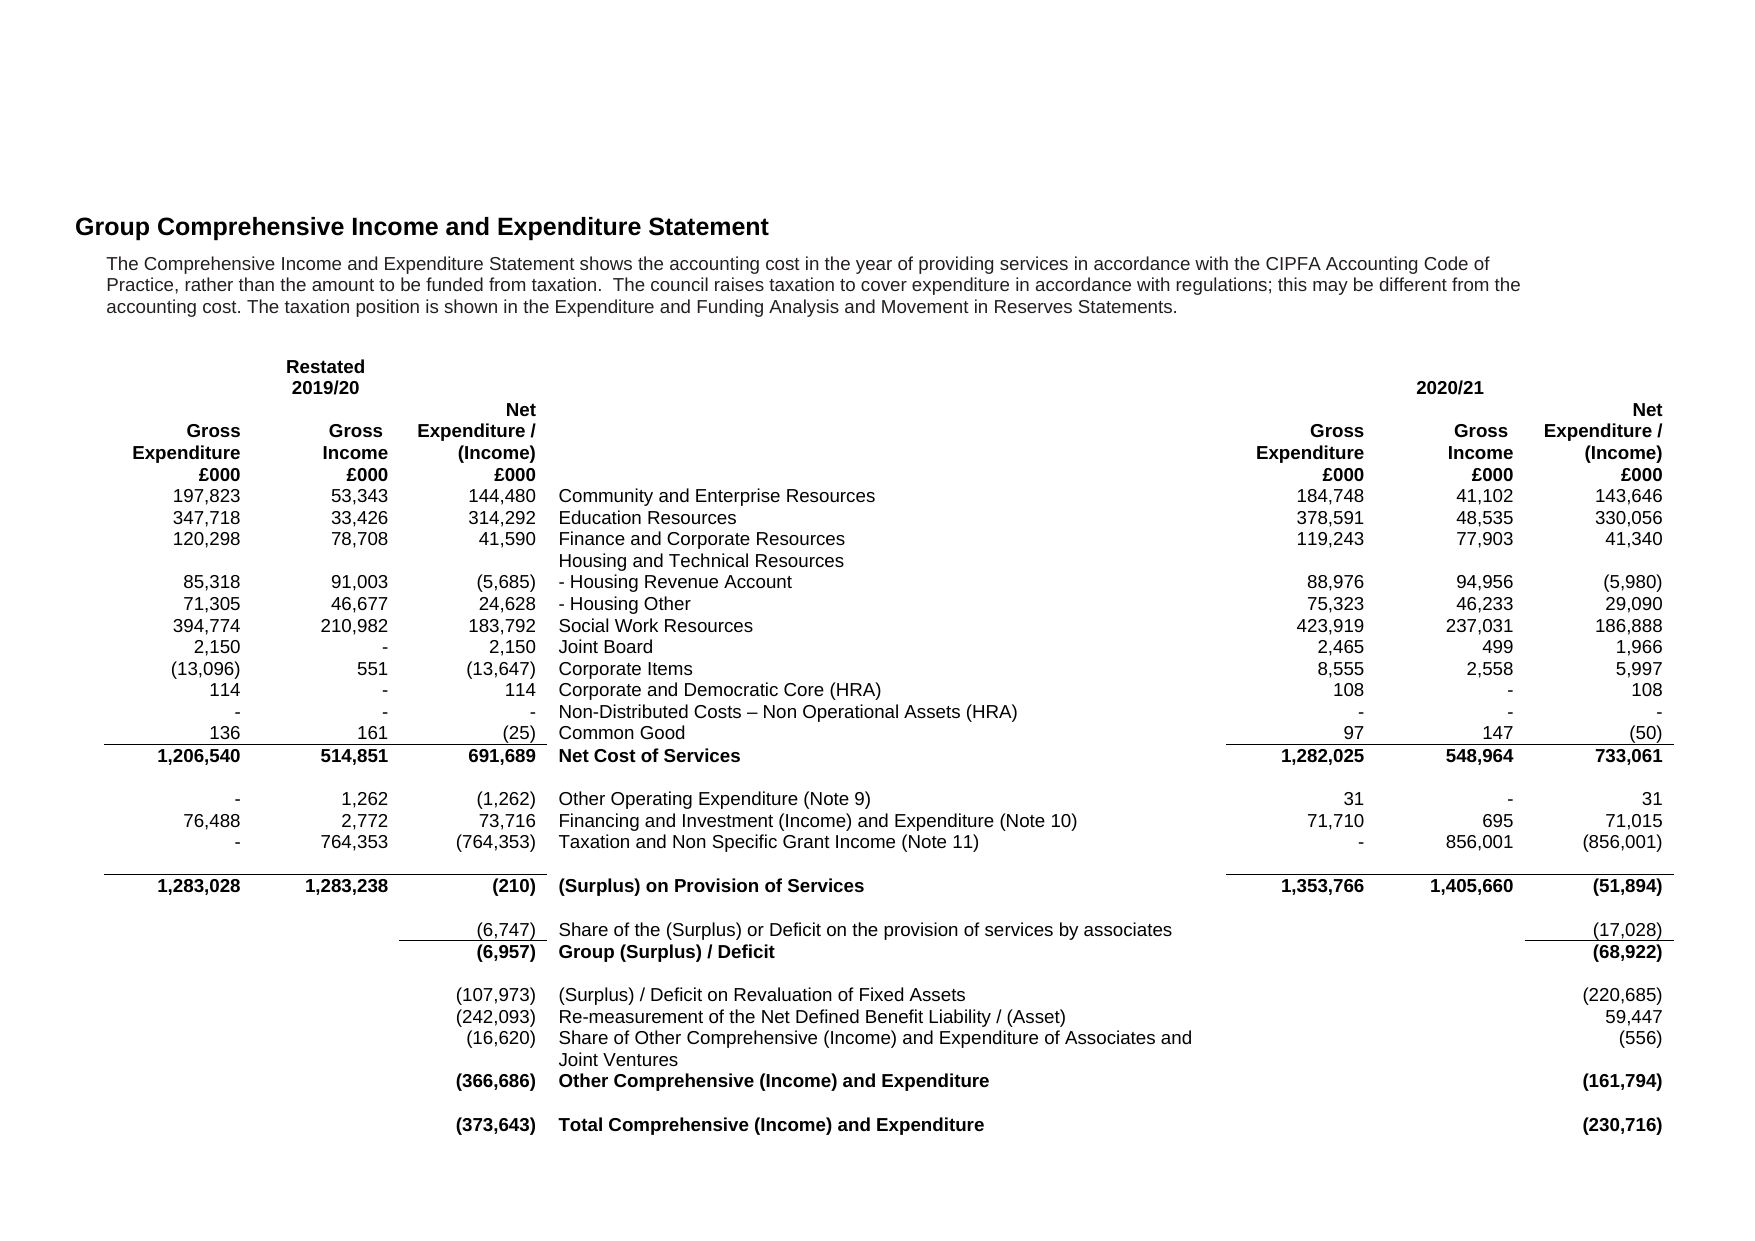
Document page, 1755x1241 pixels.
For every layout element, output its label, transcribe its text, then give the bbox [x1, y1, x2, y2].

table_cell [1226, 1027, 1375, 1070]
table_cell (856,001) [1525, 831, 1674, 874]
table_cell - [252, 679, 399, 701]
table_cell 31 [1226, 788, 1375, 809]
table_cell Taxation and Non Specific Grant Income (Note 11) [547, 831, 1226, 874]
table_cell (220,685) [1525, 984, 1674, 1006]
table_header Net Expenditure / (Income) £000 [399, 356, 547, 485]
table_cell Common Good [547, 722, 1226, 744]
table_cell 161 [252, 722, 399, 744]
table_cell (Surplus) on Provision of Services [547, 874, 1226, 918]
table_cell 499 [1375, 636, 1524, 657]
text The Comprehensive Income and Expenditure Statement shows the accounting cost in the year of providing services in accordance with the CIPFA Accounting Code of Practice, rather than the amount to be funded from taxation. The council raises taxation to cover expenditure in accordance with regulations; this may be different from the accounting cost. The taxation position is shown in the Expenditure and Funding Analysis and Movement in Reserves Statements. [106, 253, 1548, 339]
table_cell 77,903 [1375, 528, 1524, 550]
table_cell [1525, 550, 1674, 571]
table_cell 41,590 [399, 528, 547, 550]
table_cell (13,096) [104, 658, 252, 679]
table_cell 1,966 [1525, 636, 1674, 657]
table_cell 24,628 [399, 593, 547, 614]
table_cell Group (Surplus) / Deficit [547, 940, 1226, 984]
table_cell 91,003 [252, 571, 399, 593]
table_cell 143,646 [1525, 485, 1674, 507]
table_cell [1375, 1114, 1524, 1135]
table_cell [399, 550, 547, 571]
table_cell [252, 940, 399, 984]
table_cell Share of Other Comprehensive (Income) and Expenditure of Associates and Joint Ventures [547, 1027, 1226, 1070]
table_cell 210,982 [252, 614, 399, 636]
table_cell Financing and Investment (Income) and Expenditure (Note 10) [547, 810, 1226, 831]
table_cell - [104, 788, 252, 809]
table_cell 71,710 [1226, 810, 1375, 831]
table_cell 2,150 [399, 636, 547, 657]
table_cell 88,976 [1226, 571, 1375, 593]
table_cell Corporate and Democratic Core (HRA) [547, 679, 1226, 701]
table_cell Share of the (Surplus) or Deficit on the provision of services by associates [547, 918, 1226, 940]
table_cell 73,716 [399, 810, 547, 831]
table_cell 237,031 [1375, 614, 1524, 636]
table_cell [104, 1027, 252, 1070]
table_cell 1,283,238 [252, 875, 399, 918]
table_cell (230,716) [1525, 1114, 1674, 1135]
table_cell [1226, 1006, 1375, 1027]
table_cell - Housing Other [547, 593, 1226, 614]
table_cell 78,708 [252, 528, 399, 550]
table_cell (556) [1525, 1027, 1674, 1070]
table_cell 1,353,766 [1226, 875, 1375, 918]
table_cell 46,677 [252, 593, 399, 614]
table_cell 548,964 [1375, 745, 1524, 788]
table_header [547, 356, 1226, 485]
table_cell 71,305 [104, 593, 252, 614]
table_cell [1226, 984, 1375, 1006]
table_cell (5,685) [399, 571, 547, 593]
table_cell [1375, 550, 1524, 571]
table_cell Corporate Items [547, 658, 1226, 679]
table_header Restated 2019/20 Gross Income £000 [252, 356, 399, 485]
table_cell [1375, 918, 1524, 940]
table_cell [1226, 1114, 1375, 1135]
table_cell 733,061 [1525, 745, 1674, 788]
table_cell 53,343 [252, 485, 399, 507]
table_cell Community and Enterprise Resources [547, 485, 1226, 507]
table_cell (764,353) [399, 831, 547, 874]
table_cell 114 [104, 679, 252, 701]
table_cell [252, 984, 399, 1006]
table_cell 33,426 [252, 507, 399, 528]
table_cell 764,353 [252, 831, 399, 874]
table_cell - [104, 701, 252, 722]
table_cell 71,015 [1525, 810, 1674, 831]
table_cell - [399, 701, 547, 722]
table_cell (6,747) [399, 918, 547, 940]
table_cell 76,488 [104, 810, 252, 831]
table_cell Non-Distributed Costs – Non Operational Assets (HRA) [547, 701, 1226, 722]
table_cell [252, 1027, 399, 1070]
table_cell 1,262 [252, 788, 399, 809]
table_cell 59,447 [1525, 1006, 1674, 1027]
table_cell [1375, 940, 1524, 984]
table_cell 378,591 [1226, 507, 1375, 528]
table_cell - [1375, 679, 1524, 701]
table_header Gross Expenditure £000 [104, 356, 252, 485]
table_cell Education Resources [547, 507, 1226, 528]
table_cell [104, 984, 252, 1006]
table_cell - [252, 636, 399, 657]
table_cell [104, 550, 252, 571]
table_header Net Expenditure / (Income) £000 [1525, 356, 1674, 485]
table_cell 108 [1226, 679, 1375, 701]
table_cell 120,298 [104, 528, 252, 550]
table_cell 1,405,660 [1375, 875, 1524, 918]
table_cell [252, 918, 399, 940]
table_cell 2,150 [104, 636, 252, 657]
table_cell 119,243 [1226, 528, 1375, 550]
table_cell - [1226, 831, 1375, 874]
table_cell 514,851 [252, 745, 399, 788]
table_cell 2,465 [1226, 636, 1375, 657]
table_header 2020/21 Gross Income £000 [1375, 356, 1524, 485]
table_cell 330,056 [1525, 507, 1674, 528]
table_cell [104, 940, 252, 984]
table_cell [104, 1070, 252, 1113]
table_cell 1,283,028 [104, 875, 252, 918]
table_cell 186,888 [1525, 614, 1674, 636]
table_cell - Housing Revenue Account [547, 571, 1226, 593]
table_cell 695 [1375, 810, 1524, 831]
table_cell Other Comprehensive (Income) and Expenditure [547, 1070, 1226, 1113]
table_cell [104, 1006, 252, 1027]
table_cell (Surplus) / Deficit on Revaluation of Fixed Assets [547, 984, 1226, 1006]
table_cell (51,894) [1525, 875, 1674, 918]
table_cell 144,480 [399, 485, 547, 507]
table_cell (210) [399, 875, 547, 918]
table_cell (68,922) [1525, 941, 1674, 984]
table_cell 48,535 [1375, 507, 1524, 528]
table_cell (6,957) [399, 941, 547, 984]
table_cell 1,282,025 [1226, 745, 1375, 788]
table_cell [252, 1114, 399, 1135]
table_cell 136 [104, 722, 252, 744]
table_cell - [1375, 788, 1524, 809]
table_cell 108 [1525, 679, 1674, 701]
table_cell (242,093) [399, 1006, 547, 1027]
table_cell 423,919 [1226, 614, 1375, 636]
table_cell (107,973) [399, 984, 547, 1006]
table_cell - [104, 831, 252, 874]
table_cell [1375, 1006, 1524, 1027]
table_header Gross Expenditure £000 [1226, 356, 1375, 485]
table_cell (373,643) [399, 1114, 547, 1135]
table_cell Joint Board [547, 636, 1226, 657]
table_cell [1226, 940, 1375, 984]
table_cell Housing and Technical Resources [547, 550, 1226, 571]
table_cell (366,686) [399, 1070, 547, 1113]
table_cell 394,774 [104, 614, 252, 636]
table_cell 1,206,540 [104, 745, 252, 788]
table_cell 2,558 [1375, 658, 1524, 679]
table_cell Re-measurement of the Net Defined Benefit Liability / (Asset) [547, 1006, 1226, 1027]
table_cell [1375, 1027, 1524, 1070]
table_cell 551 [252, 658, 399, 679]
table_cell 2,772 [252, 810, 399, 831]
table_cell - [1525, 701, 1674, 722]
table_cell [1375, 984, 1524, 1006]
table_cell 8,555 [1226, 658, 1375, 679]
table_cell 856,001 [1375, 831, 1524, 874]
table_cell 29,090 [1525, 593, 1674, 614]
table_cell [252, 550, 399, 571]
table_cell 184,748 [1226, 485, 1375, 507]
table_cell Social Work Resources [547, 614, 1226, 636]
table_cell (17,028) [1525, 918, 1674, 940]
table_cell Other Operating Expenditure (Note 9) [547, 788, 1226, 809]
table_cell 197,823 [104, 485, 252, 507]
table_cell 691,689 [399, 745, 547, 788]
table_cell 94,956 [1375, 571, 1524, 593]
table_cell 85,318 [104, 571, 252, 593]
table_cell [104, 1114, 252, 1135]
table_cell [252, 1070, 399, 1113]
table_cell 97 [1226, 722, 1375, 744]
table_cell [1226, 918, 1375, 940]
table_cell 5,997 [1525, 658, 1674, 679]
table_cell [104, 918, 252, 940]
table_cell Net Cost of Services [547, 744, 1226, 788]
table_cell (161,794) [1525, 1070, 1674, 1113]
table_cell 31 [1525, 788, 1674, 809]
table_cell [252, 1006, 399, 1027]
table_cell [1226, 1070, 1375, 1113]
table_cell [1375, 1070, 1524, 1113]
table_cell 41,340 [1525, 528, 1674, 550]
table_cell - [252, 701, 399, 722]
table_cell Finance and Corporate Resources [547, 528, 1226, 550]
table_cell (13,647) [399, 658, 547, 679]
table_cell (50) [1525, 722, 1674, 744]
table_cell (5,980) [1525, 571, 1674, 593]
table_cell 147 [1375, 722, 1524, 744]
table_cell [1226, 550, 1375, 571]
table_cell - [1375, 701, 1524, 722]
table_cell (1,262) [399, 788, 547, 809]
table_cell 114 [399, 679, 547, 701]
subtitle Group Comprehensive Income and Expenditure Statement [75, 212, 1560, 241]
table_cell 347,718 [104, 507, 252, 528]
table_cell Total Comprehensive (Income) and Expenditure [547, 1114, 1226, 1135]
table_cell (25) [399, 722, 547, 744]
table_cell - [1226, 701, 1375, 722]
table_cell (16,620) [399, 1027, 547, 1070]
table_cell 46,233 [1375, 593, 1524, 614]
table_cell 75,323 [1226, 593, 1375, 614]
table_cell 183,792 [399, 614, 547, 636]
table_cell 314,292 [399, 507, 547, 528]
table_cell 41,102 [1375, 485, 1524, 507]
